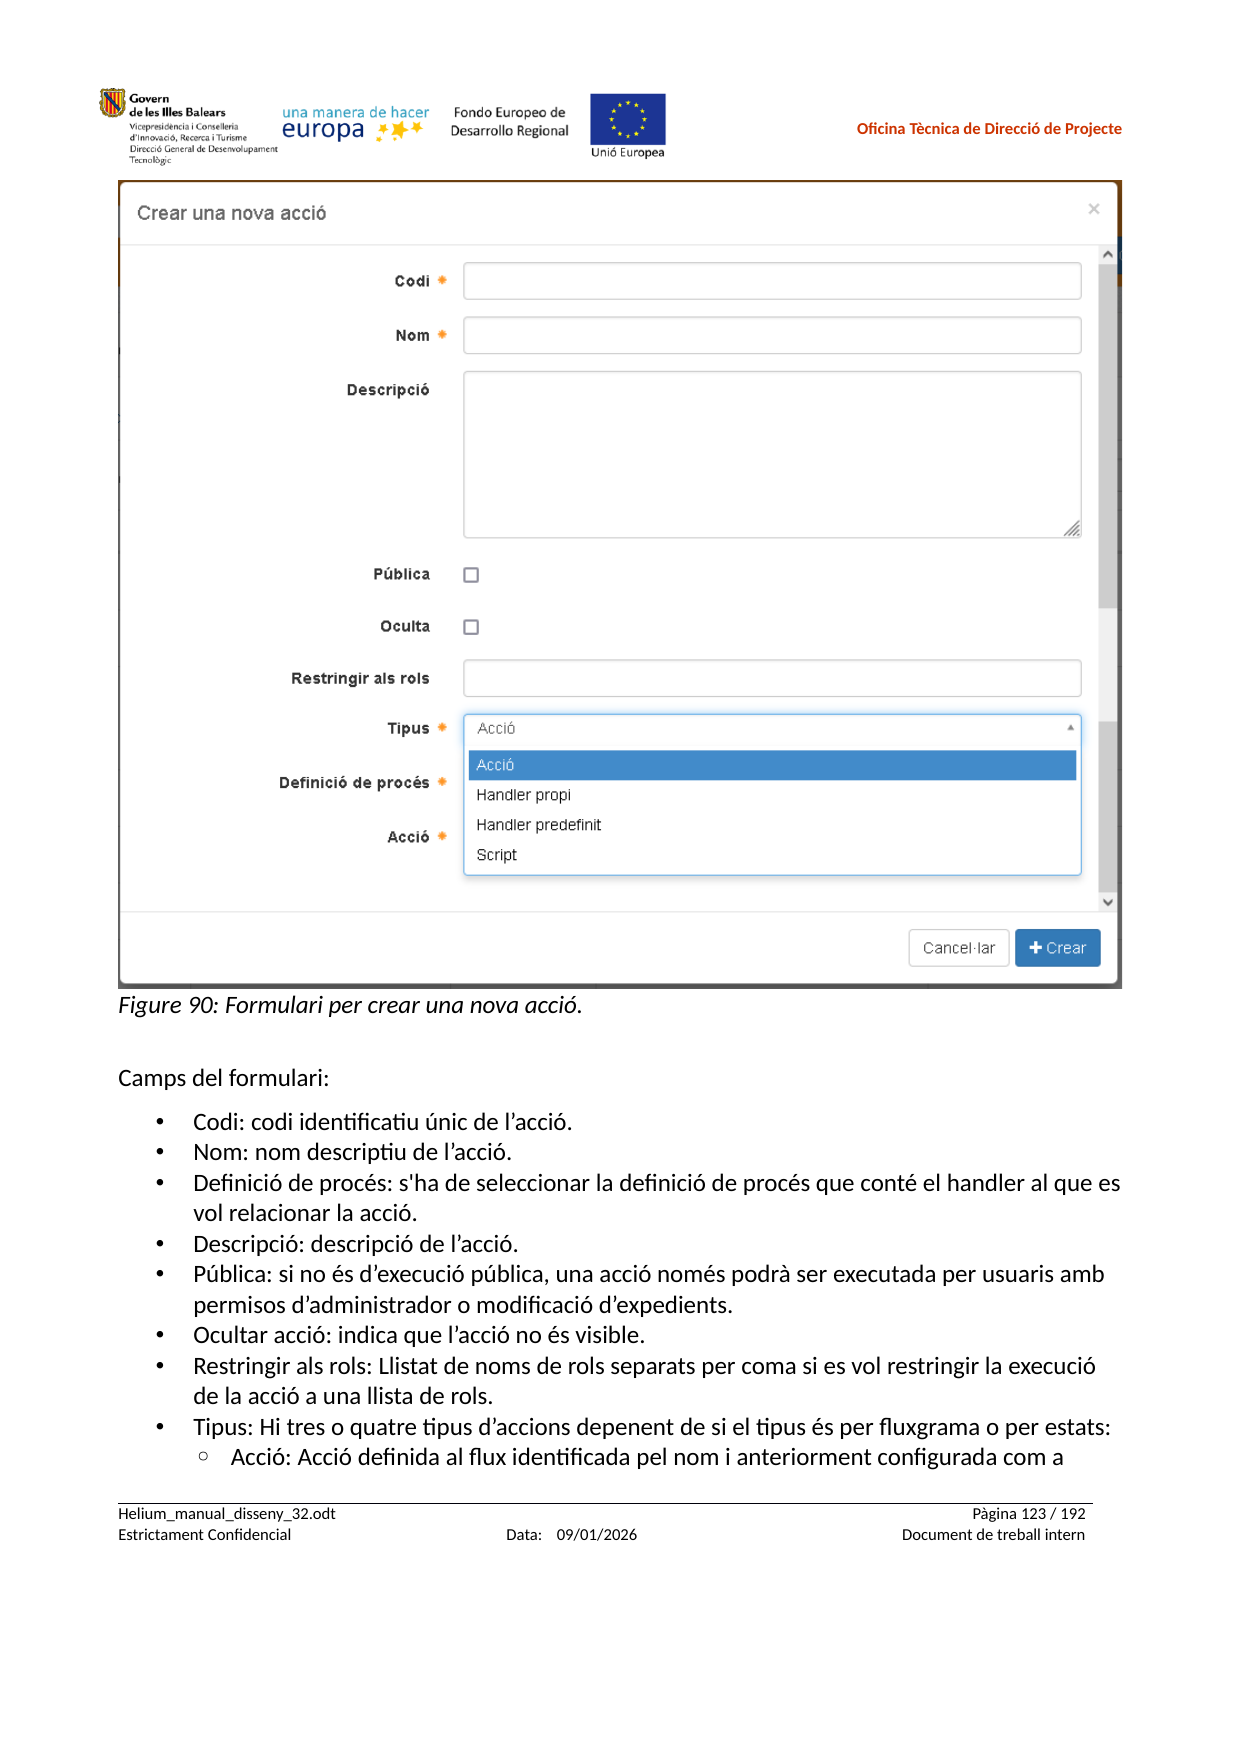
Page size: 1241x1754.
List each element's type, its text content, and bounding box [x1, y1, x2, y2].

list Definició de procés: s'ha de seleccionar la definició de procés que conté el handler al que es vol relacionar la acció. [156, 1167, 1122, 1228]
text Camps del formulari: [118, 1063, 1122, 1093]
list Codi: codi identificatiu únic de l’acció. [156, 1106, 1122, 1136]
list Tipus: Hi tres o quatre tipus d’accions depenent de si el tipus és per fluxgrama o per estats: [156, 1411, 1122, 1441]
list Pública: si no és d’execució pública, una acció només podrà ser executada per usuaris amb permisos d’administrador o modificació d’expedients. [156, 1258, 1122, 1319]
list Ocultar acció: indica que l’acció no és visible. [156, 1319, 1122, 1350]
list Acció: Acció definida al flux identificada pel nom i anteriorment configurada com a [193, 1441, 1122, 1472]
list Nom: nom descriptiu de l’acció. [156, 1136, 1122, 1167]
picture [99, 87, 668, 166]
picture [118, 180, 1123, 989]
list Restringir als rols: Llistat de noms de rols separats per coma si es vol restringir la execució de la acció a una llista de rols. [156, 1350, 1122, 1411]
list Descripció: descripció de l’acció. [156, 1228, 1122, 1258]
text Figure 90: Formulari per crear una nova acció. [118, 989, 1122, 1019]
